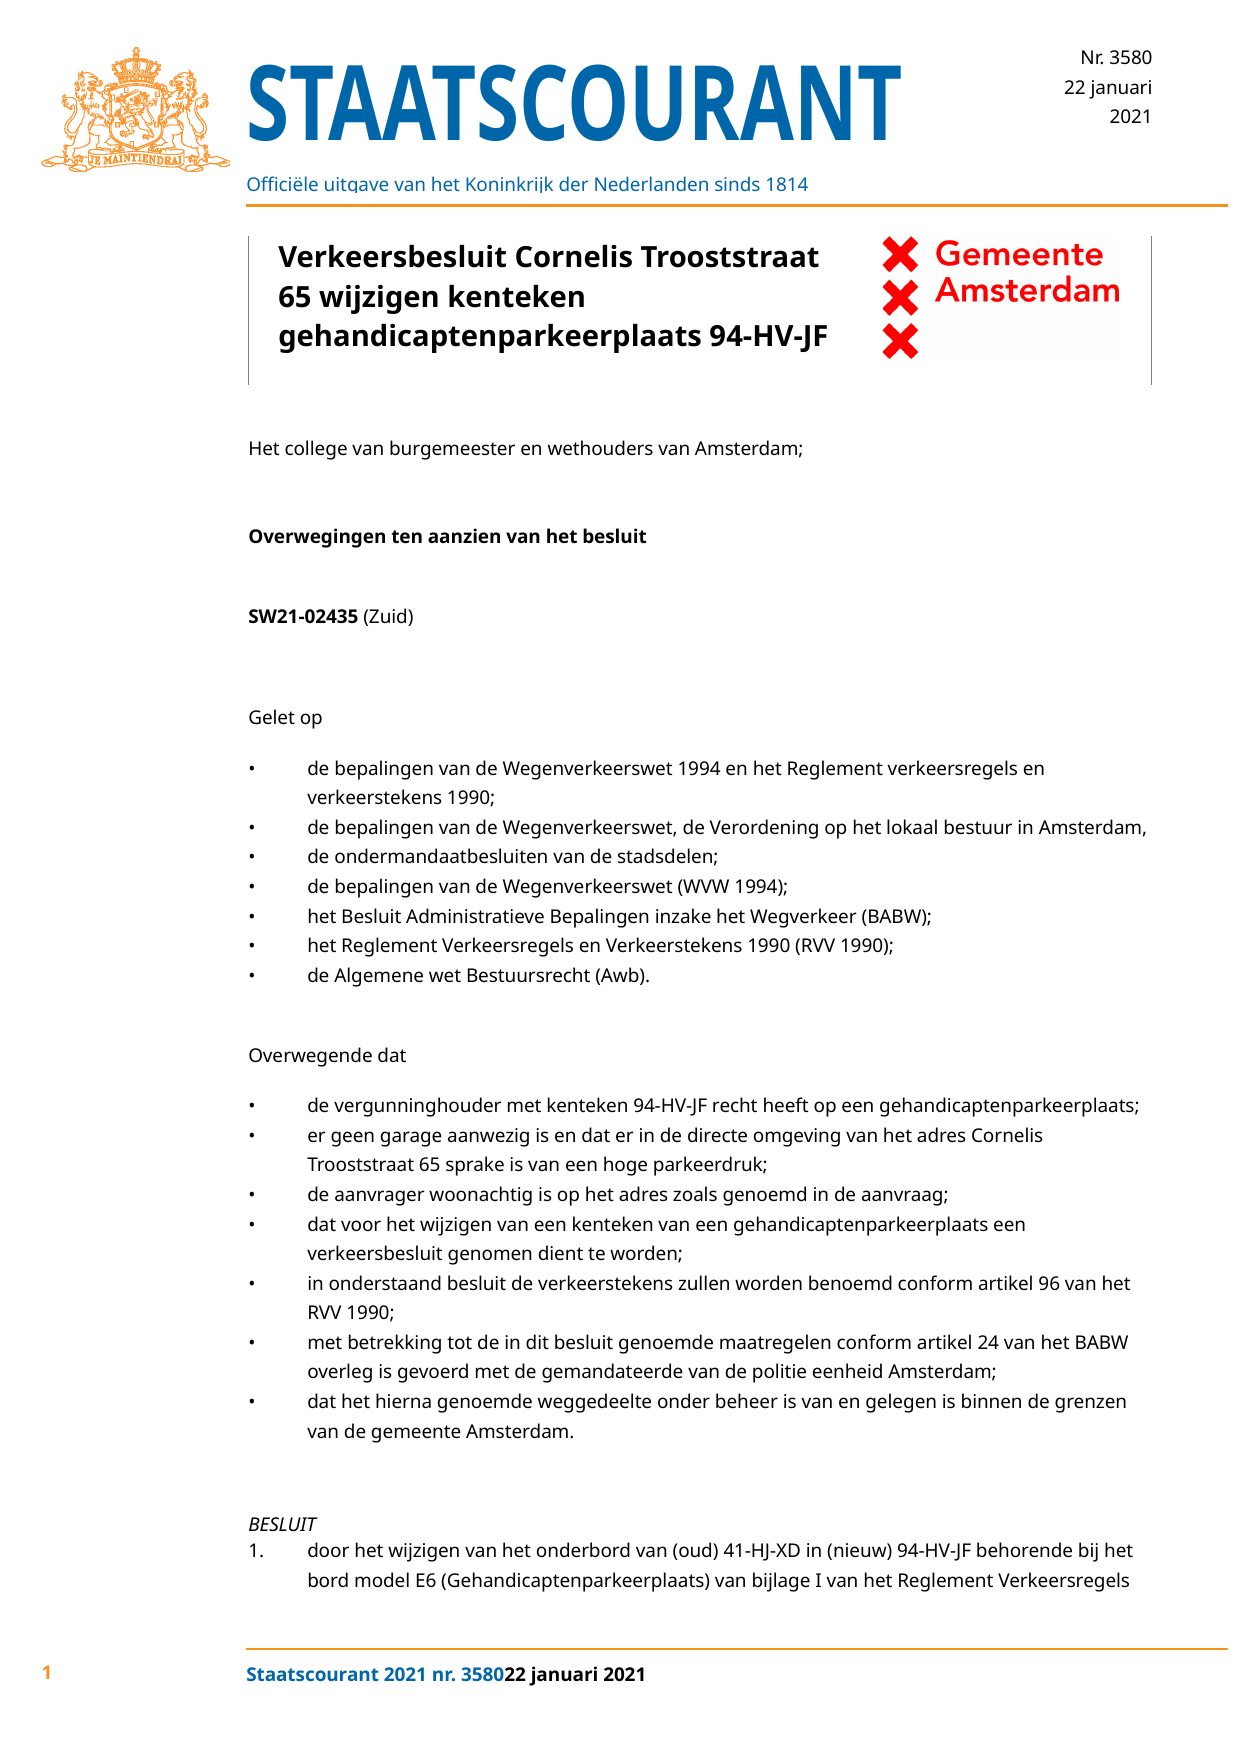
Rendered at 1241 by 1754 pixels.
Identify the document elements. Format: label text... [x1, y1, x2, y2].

list door het wijzigen van het onderbord van (oud) 41-HJ-XD in (nieuw) 94-HV-JF behorende bij het bord model E6 (Gehandicaptenparkeerplaats) van bijlage I van het Reglement Verkeersregels [248, 1537, 1152, 1592]
table_header [850, 236, 1151, 385]
list de Algemene wet Bestuursrecht (Awb). [248, 962, 1152, 988]
list dat voor het wijzigen van een kenteken van een gehandicaptenparkeerplaats een verkeersbesluit genomen dient te worden; [248, 1211, 1152, 1266]
table_header Verkeersbesluit Cornelis Trooststraat 65 wijzigen kenteken gehandicaptenparkeerplaats 94-HV-JF [249, 236, 850, 385]
list de bepalingen van de Wegenverkeerswet, de Verordening op het lokaal bestuur in Amsterdam, [248, 814, 1152, 840]
picture [882, 236, 1119, 359]
text Het college van burgemeester en wethouders van Amsterdam; [248, 435, 1152, 461]
text Gelet op [248, 704, 1152, 730]
list het Reglement Verkeersregels en Verkeerstekens 1990 (RVV 1990); [248, 932, 1152, 958]
list het Besluit Administratieve Bepalingen inzake het Wegverkeer (BABW); [248, 903, 1152, 929]
text Overwegingen ten aanzien van het besluit [248, 524, 1152, 549]
list in onderstaand besluit de verkeerstekens zullen worden benoemd conform artikel 96 van het RVV 1990; [248, 1270, 1152, 1325]
list de vergunninghouder met kenteken 94-HV-JF recht heeft op een gehandicaptenparkeerplaats; [248, 1092, 1152, 1118]
list met betrekking tot de in dit besluit genoemde maatregelen conform artikel 24 van het BABW overleg is gevoerd met de gemandateerde van de politie eenheid Amsterdam; [248, 1329, 1152, 1384]
list dat het hierna genoemde weggedeelte onder beheer is van en gelegen is binnen de grenzen van de gemeente Amsterdam. [248, 1388, 1152, 1444]
list de ondermandaatbesluiten van de stadsdelen; [248, 844, 1152, 869]
text SW21-02435 (Zuid) [248, 604, 1152, 629]
text Overwegende dat [248, 1042, 1152, 1068]
list er geen garage aanwezig is en dat er in de directe omgeving van het adres Cornelis Trooststraat 65 sprake is van een hoge parkeerdruk; [248, 1122, 1152, 1177]
text BESLUIT [248, 1511, 1152, 1537]
list de bepalingen van de Wegenverkeerswet (WVW 1994); [248, 873, 1152, 899]
picture [41, 47, 231, 172]
list de bepalingen van de Wegenverkeerswet 1994 en het Reglement verkeersregels en verkeerstekens 1990; [248, 755, 1152, 810]
list de aanvrager woonachtig is op het adres zoals genoemd in de aanvraag; [248, 1181, 1152, 1207]
